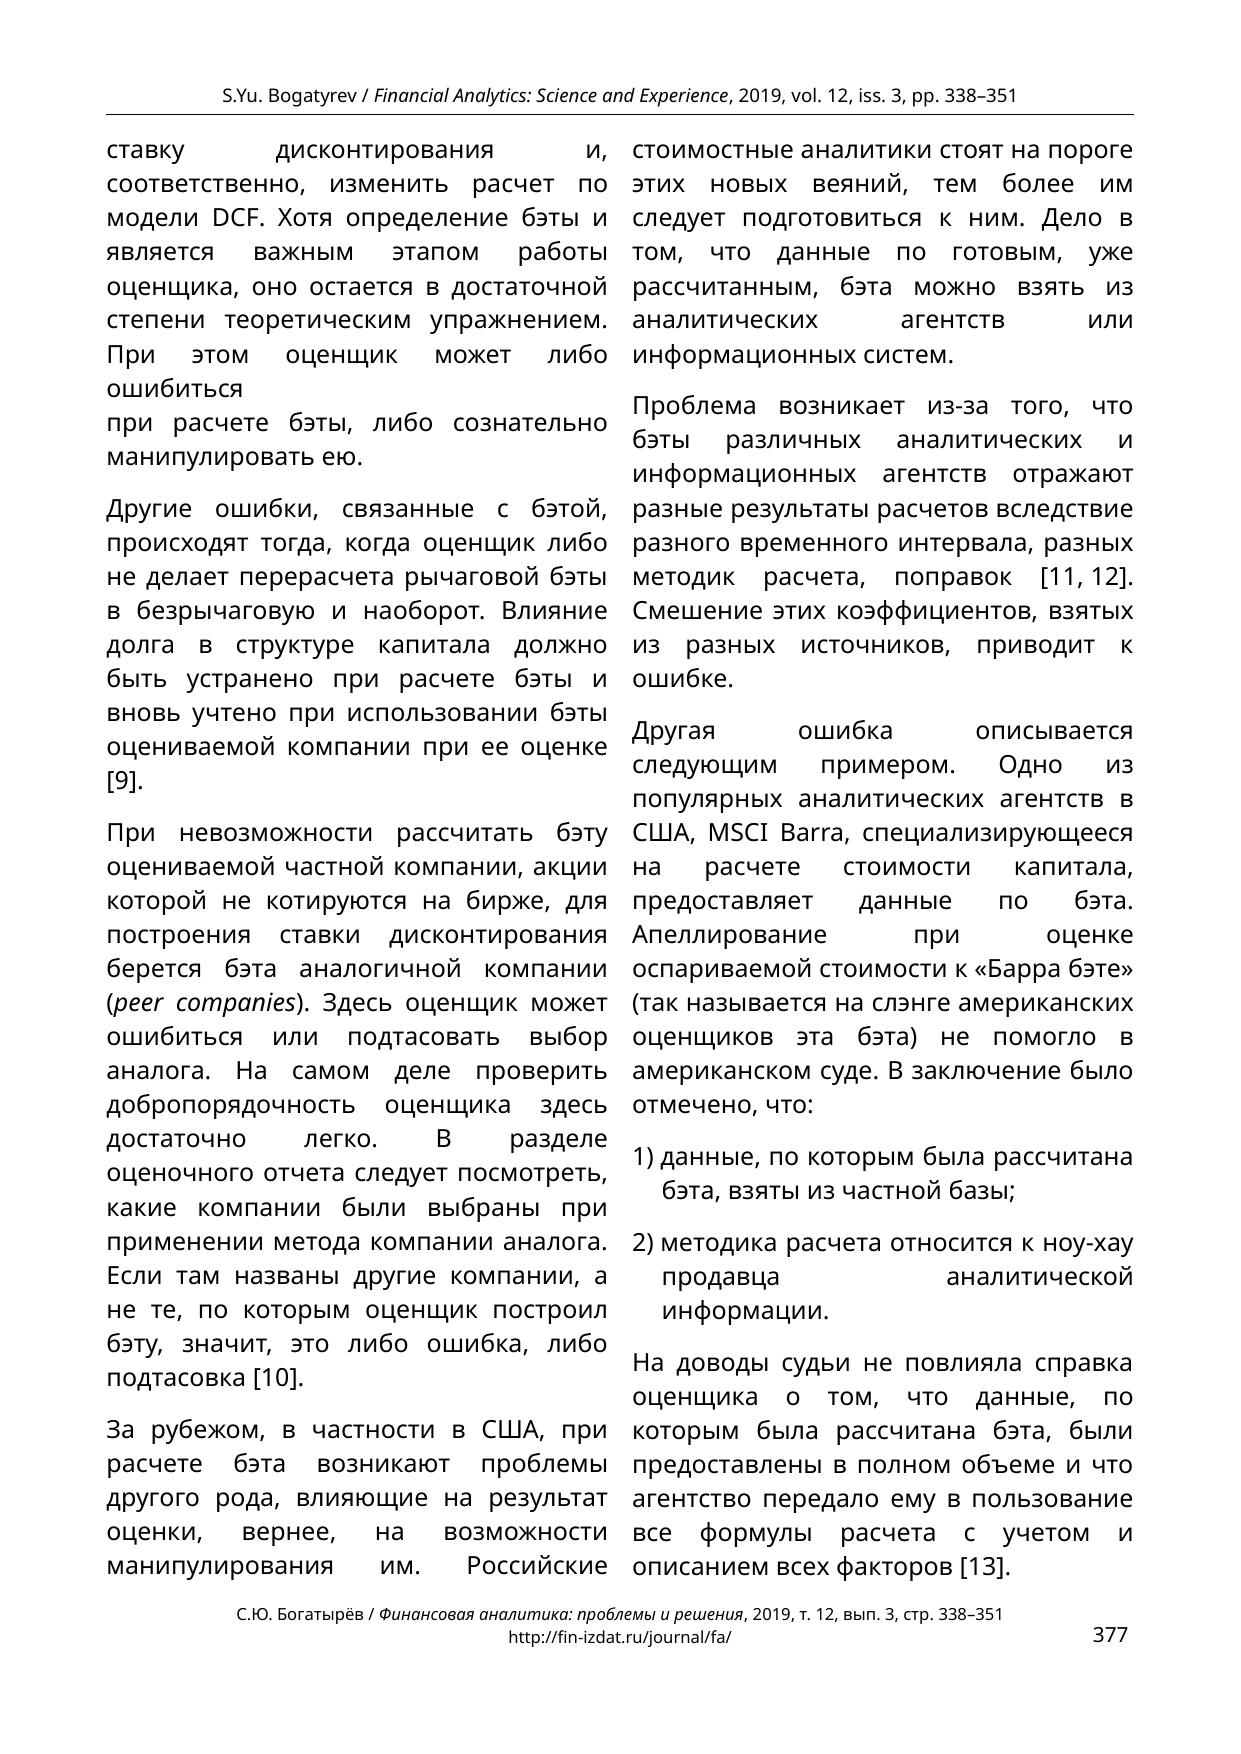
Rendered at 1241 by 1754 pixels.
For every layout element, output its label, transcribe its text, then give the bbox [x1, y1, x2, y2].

text стоимостные аналитики стоят на пороге этих новых веяний, тем более им следует подготовиться к ним. Дело в том, что данные по готовым, уже рассчитанным, бэта можно взять из аналитических агентств или информационных систем. [632, 132, 1134, 370]
text На доводы судьи не повлияла справка оценщика о том, что данные, по которым была рассчитана бэта, были предоставлены в полном объеме и что агентство передало ему в пользование все формулы расчета с учетом и описанием всех факторов [13]. [632, 1344, 1134, 1583]
text Проблема возникает из-за того, что бэты различных аналитических и информационных агентств отражают разные результаты расчетов вследствие разного временного интервала, разных методик расчета, поправок [11, 12]. Смешение этих коэффициентов, взятых из разных источников, приводит к ошибке. [632, 388, 1134, 694]
text За рубежом, в частности в США, при расчете бэта возникают проблемы другого рода, влияющие на результат оценки, вернее, на возможности манипулирования им. Российские [106, 1411, 608, 1582]
text При невозможности рассчитать бэту оцениваемой частной компании, акции которой не котируются на бирже, для построения ставки дисконтирования берется бэта аналогичной компании (peer companies). Здесь оценщик может ошибиться или подтасовать выбор аналога. На самом деле проверить добропорядочность оценщика здесь достаточно легко. В разделе оценочного отчета следует посмотреть, какие компании были выбраны при применении метода компании аналога. Если там названы другие компании, а не те, по которым оценщик построил бэту, значит, это либо ошибка, либо подтасовка [10]. [106, 814, 608, 1393]
text Другие ошибки, связанные с бэтой, происходят тогда, когда оценщик либо не делает перерасчета рычаговой бэты в безрычаговую и наоборот. Влияние долга в структуре капитала должно быть устранено при расчете бэты и вновь учтено при использовании бэты оцениваемой компании при ее оценке [9]. [106, 490, 608, 797]
text ставку дисконтирования и, соответственно, изменить расчет по модели DCF. Хотя определение бэты и является важным этапом работы оценщика, оно остается в достаточной степени теоретическим упражнением. При этом оценщик может либо ошибиться при расчете бэты, либо сознательно манипулировать ею. [106, 132, 608, 472]
text Другая ошибка описывается следующим примером. Одно из популярных аналитических агентств в США, MSCI Barra, специализирующееся на расчете стоимости капитала, предоставляет данные по бэта. Апеллирование при оценке оспариваемой стоимости к «Барра бэте» (так называется на слэнге американских оценщиков эта бэта) не помогло в американском суде. В заключение было отмечено, что: [632, 712, 1134, 1121]
list данные, по которым была рассчитана бэта, взяты из частной базы; [632, 1139, 1134, 1207]
list методика расчета относится к ноу-хау продавца аналитической информации. [632, 1224, 1134, 1327]
